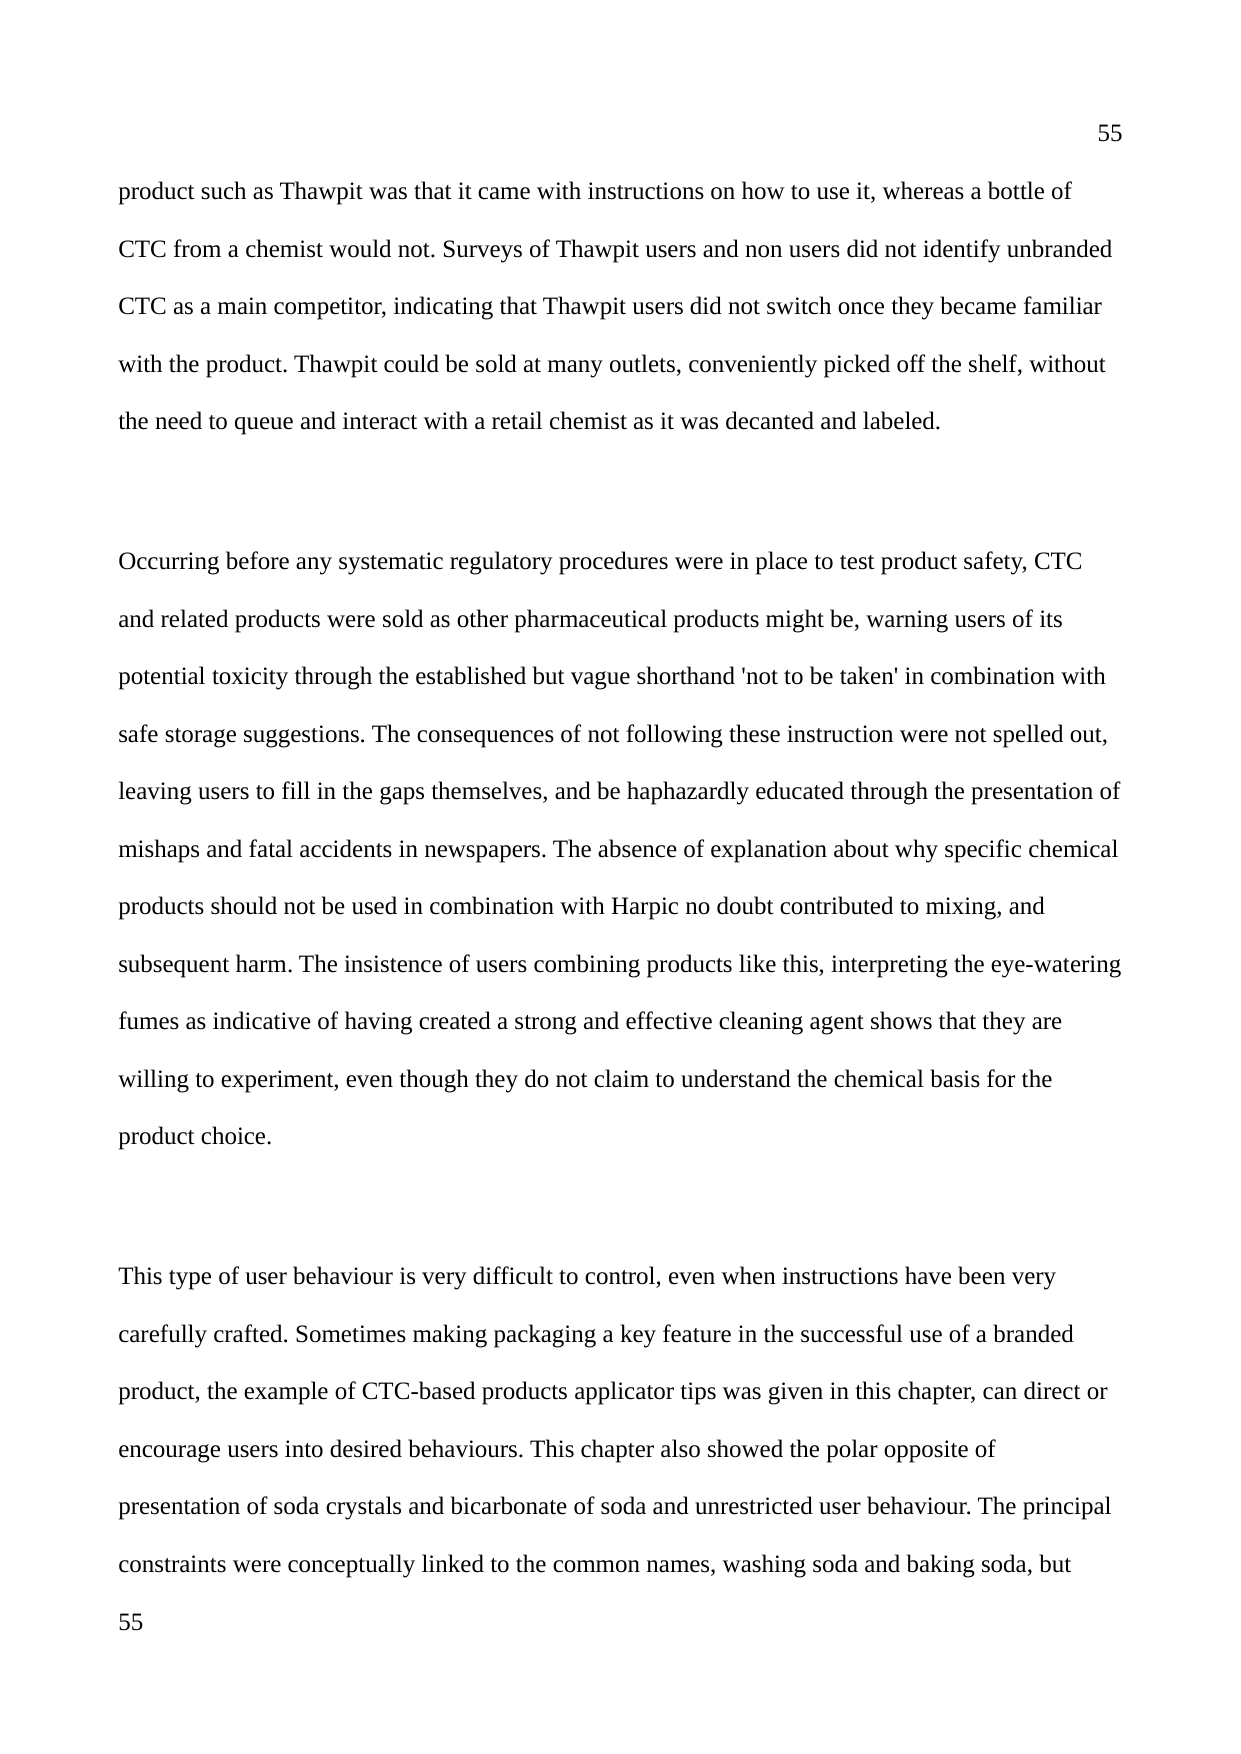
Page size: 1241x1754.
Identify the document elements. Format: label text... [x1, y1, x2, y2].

text Occurring before any systematic regulatory procedures were in place to test product safety, CTC and related products were sold as other pharmaceutical products might be, warning users of its potential toxicity through the established but vague shorthand 'not to be taken' in combination with safe storage suggestions. The consequences of not following these instruction were not spelled out, leaving users to fill in the gaps themselves, and be haphazardly educated through the presentation of mishaps and fatal accidents in newspapers. The absence of explanation about why specific chemical products should not be used in combination with Harpic no doubt contributed to mixing, and subsequent harm. The insistence of users combining products like this, interpreting the eye-watering fumes as indicative of having created a strong and effective cleaning agent shows that they are willing to experiment, even though they do not claim to understand the chemical basis for the product choice. [118, 546, 1122, 1150]
text product such as Thawpit was that it came with instructions on how to use it, whereas a bottle of CTC from a chemist would not. Surveys of Thawpit users and non users did not identify unbranded CTC as a main competitor, indicating that Thawpit users did not switch once they became familiar with the product. Thawpit could be sold at many outlets, conveniently picked off the shelf, without the need to queue and interact with a retail chemist as it was decanted and labeled. [118, 176, 1122, 435]
text This type of user behaviour is very difficult to control, even when instructions have been very carefully crafted. Sometimes making packaging a key feature in the successful use of a branded product, the example of CTC-based products applicator tips was given in this chapter, can direct or encourage users into desired behaviours. This chapter also showed the polar opposite of presentation of soda crystals and bicarbonate of soda and unrestricted user behaviour. The principal constraints were conceptually linked to the common names, washing soda and baking soda, but [118, 1261, 1122, 1578]
